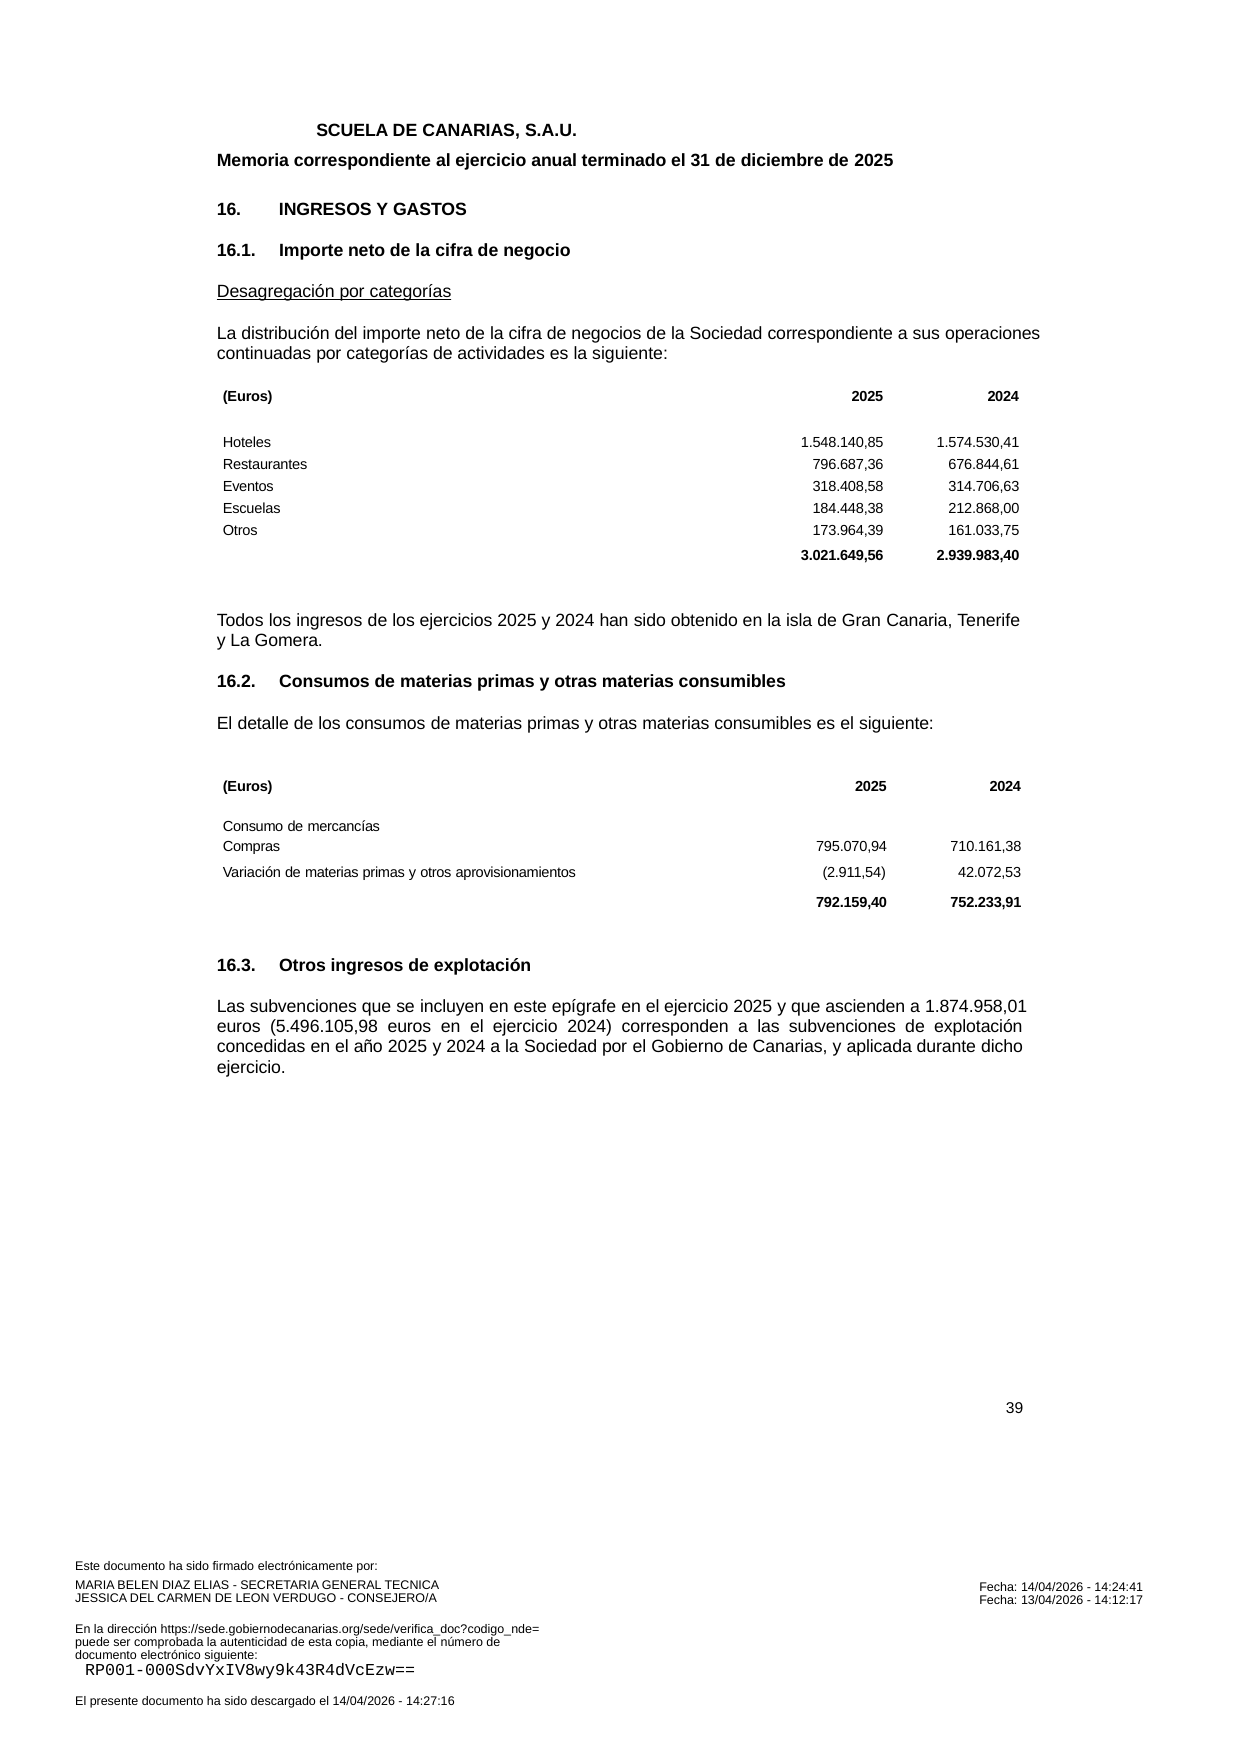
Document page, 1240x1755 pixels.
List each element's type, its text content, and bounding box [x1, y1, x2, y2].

text 1.574.530,41 [936, 435, 1041, 451]
text Memoria correspondiente al ejercicio anual terminado el 31 de diciembre de 2025 [217, 151, 919, 171]
text 710.161,38 [950, 838, 1043, 854]
text Desagregación por categorías [217, 282, 477, 302]
text 184.448,38 [812, 501, 905, 516]
text 2024 [987, 389, 1041, 405]
text 16.1. Importe neto de la cifra de negocio [217, 241, 594, 261]
text 796.687,36 [812, 457, 905, 473]
text 3 [1006, 1399, 1014, 1417]
text continuadas por categorías de actividades es la siguiente: [217, 344, 1047, 363]
text 16. [217, 200, 266, 219]
text Variación de materias primas y otros aprovisionamientos [223, 865, 600, 881]
text Eventos [223, 479, 328, 494]
text 1.548.140,85 [801, 435, 905, 451]
text 161.033,75 [948, 523, 1041, 539]
text (2.911,54) [822, 865, 908, 881]
text 9 [1014, 1399, 1047, 1417]
text El presente documento ha sido descargado el 14/04/2026 - 14:27:16 [75, 1694, 480, 1708]
text Fecha: 13/04/2026 - 14:12:17 [979, 1594, 1168, 1607]
text 795.070,94 [816, 838, 908, 854]
text Otros [223, 523, 328, 539]
text La distribución del importe neto de la cifra de negocios de la Sociedad correspondiente a sus operaciones [217, 323, 1047, 343]
text 2025 [855, 778, 908, 794]
text 676.844,61 [948, 457, 1041, 473]
text En la dirección https://sede.gobiernodecanarias.org/sede/verifica_doc?codigo_nde= [75, 1623, 564, 1637]
text concedidas en el año 2025 y 2024 a la Sociedad por el Gobierno de Canarias, y aplicada durante dicho [217, 1037, 1048, 1057]
text 2025 [851, 389, 905, 405]
text (Euros) [223, 389, 294, 405]
text Fecha: 14/04/2026 - 14:24:41 [979, 1580, 1168, 1594]
text 318.408,58 [812, 479, 905, 494]
text Hoteles [223, 435, 292, 451]
text (Euros) [223, 778, 294, 794]
text 212.868,00 [948, 501, 1041, 516]
text 16.3. Otros ingresos de explotación [217, 956, 556, 976]
text 792.159,40 [816, 895, 908, 910]
text 173.964,39 [812, 523, 905, 539]
text 752.233,91 [950, 895, 1043, 910]
text euros (5.496.105,98 euros en el ejercicio 2024) corresponden a las subvenciones de explotación [217, 1017, 1048, 1037]
text 2024 [989, 778, 1043, 794]
text JESSICA DEL CARMEN DE LEON VERDUGO - CONSEJERO/A [75, 1592, 467, 1604]
text documento electrónico siguiente: [75, 1649, 564, 1662]
text Restaurantes [223, 457, 328, 473]
text SCUELA DE CANARIAS, S.A.U. [316, 120, 602, 140]
text Consumo de mercancías [223, 819, 402, 835]
text 3.021.649,56 [801, 548, 905, 564]
text 16.2. Consumos de materias primas y otras materias consumibles [217, 672, 811, 692]
text 314.706,63 [948, 479, 1041, 494]
text puede ser comprobada la autenticidad de esta copia, mediante el número de [75, 1637, 564, 1649]
text Compras [223, 838, 402, 854]
text 2.939.983,40 [936, 548, 1041, 564]
text Escuelas [223, 501, 328, 516]
text Todos los ingresos de los ejercicios 2025 y 2024 han sido obtenido en la isla de Gran Canaria, Tenerife [217, 611, 1048, 630]
text El detalle de los consumos de materias primas y otras materias consumibles es el siguiente: [217, 713, 958, 733]
text y La Gomera. [217, 631, 1048, 651]
text Las subvenciones que se incluyen en este epígrafe en el ejercicio 2025 y que ascienden a 1.874.958,01 [217, 997, 1048, 1016]
text 42.072,53 [958, 865, 1043, 881]
text Este documento ha sido firmado electrónicamente por: [75, 1559, 403, 1573]
text ejercicio. [217, 1057, 1048, 1077]
text INGRESOS Y GASTOS [279, 200, 492, 219]
text MARIA BELEN DIAZ ELIAS - SECRETARIA GENERAL TECNICA [75, 1578, 467, 1592]
text RP001-000SdvYxIV8wy9k43R4dVcEzw== [85, 1662, 564, 1678]
